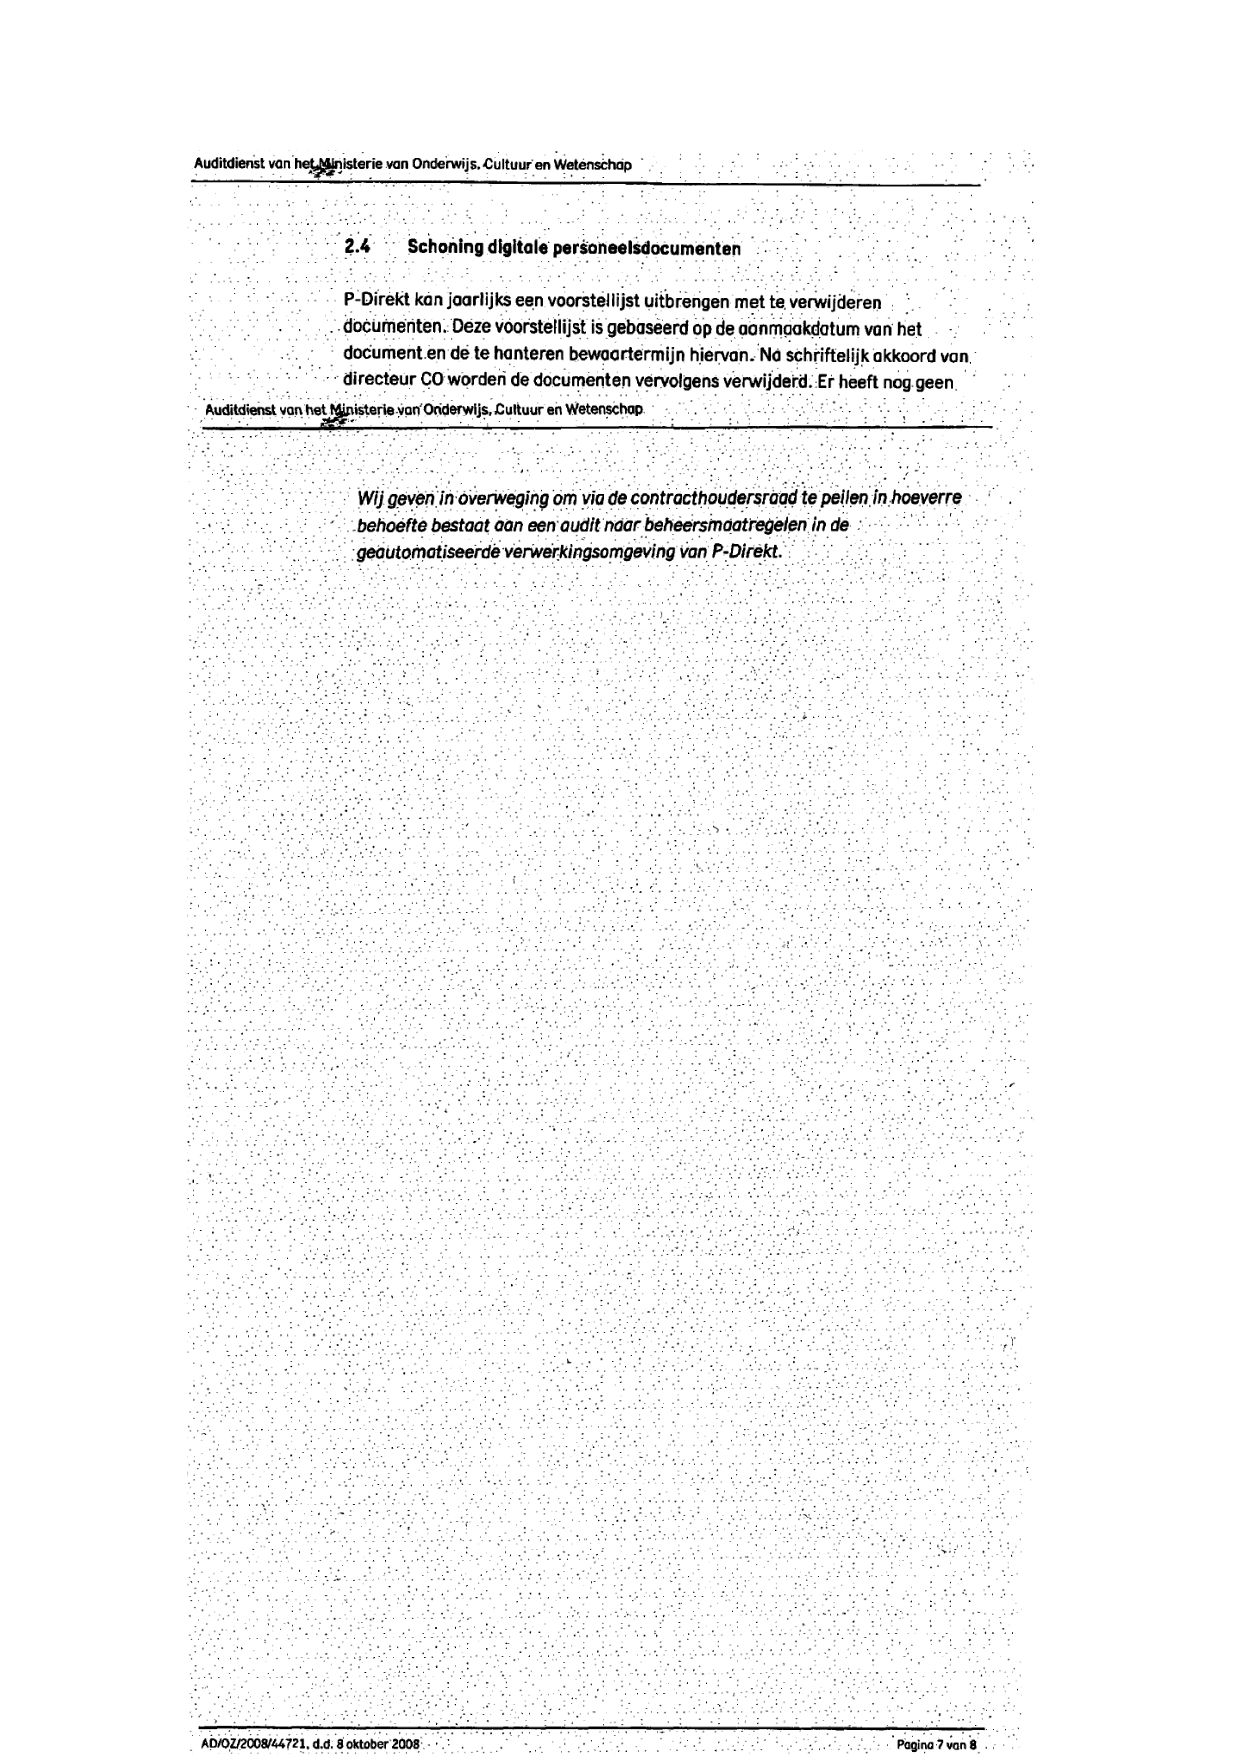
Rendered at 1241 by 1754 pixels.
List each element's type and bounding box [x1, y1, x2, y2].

picture [187, 150, 1034, 1754]
